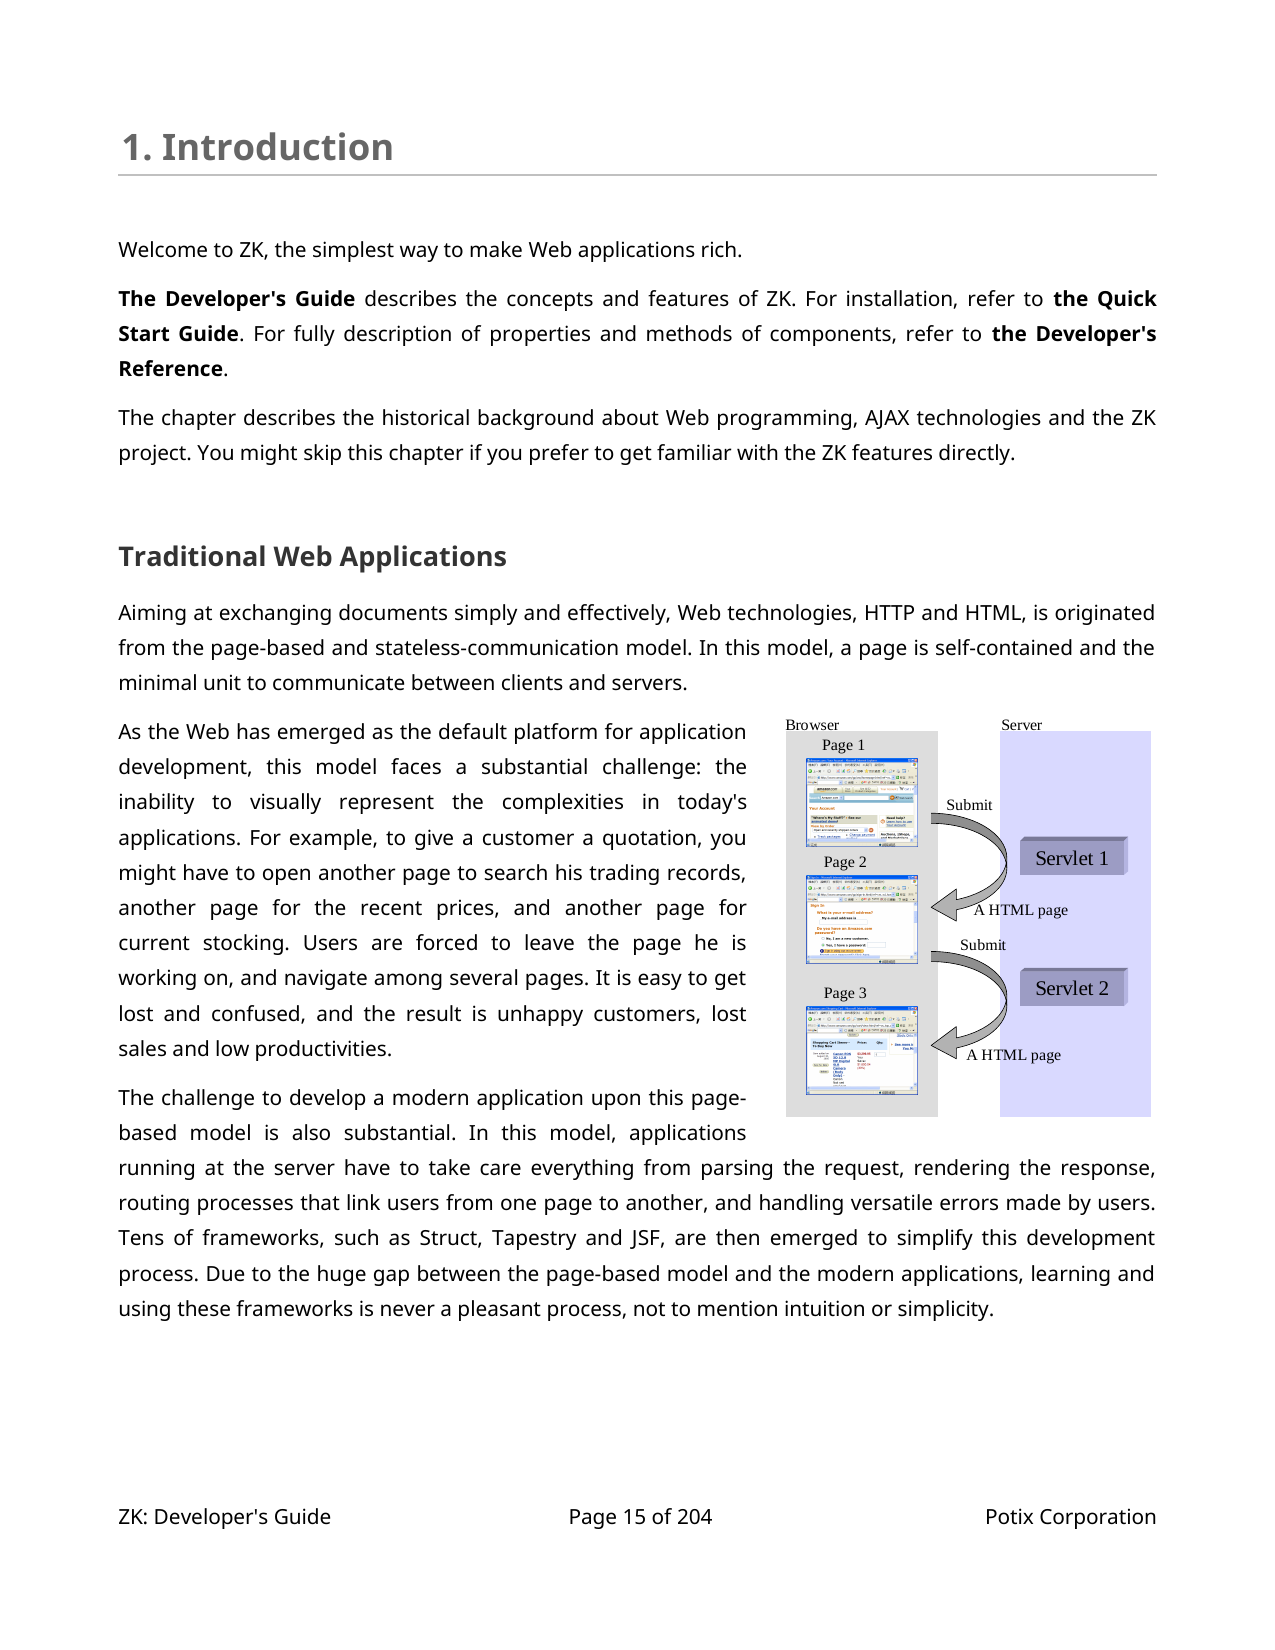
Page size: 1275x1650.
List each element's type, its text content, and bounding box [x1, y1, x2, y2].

text The chapter describes the historical background about Web programming, AJAX technologies and the ZK project. You might skip this chapter if you prefer to get familiar with the ZK features directly. [118, 403, 1157, 466]
subtitle Traditional Web Applications [118, 537, 1157, 574]
text Aiming at exchanging documents simply and effectively, Web technologies, HTTP and HTML, is originated from the page-based and stateless-communication model. In this model, a page is self-contained and the minimal unit to communicate between clients and servers. [118, 598, 1157, 696]
text Welcome to ZK, the simplest way to make Web applications rich. [118, 235, 1157, 263]
subtitle 1. Introduction [118, 118, 1157, 174]
text As the Web has emerged as the default platform for application development, this model faces a substantial challenge: the inability to visually represent the complexities in today's applications. For example, to give a customer a quotation, you might have to open another page to search his trading records, another page for the recent prices, and another page for current stocking. Users are forced to leave the page he is working on, and navigate among several pages. It is easy to get lost and confused, and the result is unhappy customers, lost sales and low productivities. [118, 717, 1157, 1062]
text The challenge to develop a modern application upon this page-based model is also substantial. In this model, applications running at the server have to take care everything from parsing the request, rendering the response, routing processes that link users from one page to another, and handling versatile errors made by users. Tens of frameworks, such as Struct, Tapestry and JSF, are then emerged to simplify this development process. Due to the huge gap between the page-based model and the modern applications, learning and using these frameworks is never a pleasant process, not to mention intuition or simplicity. [118, 1083, 1157, 1322]
text The Developer's Guide describes the concepts and features of ZK. For installation, refer to the Quick Start Guide. For fully description of properties and methods of components, refer to the Developer's Reference. [118, 284, 1157, 382]
